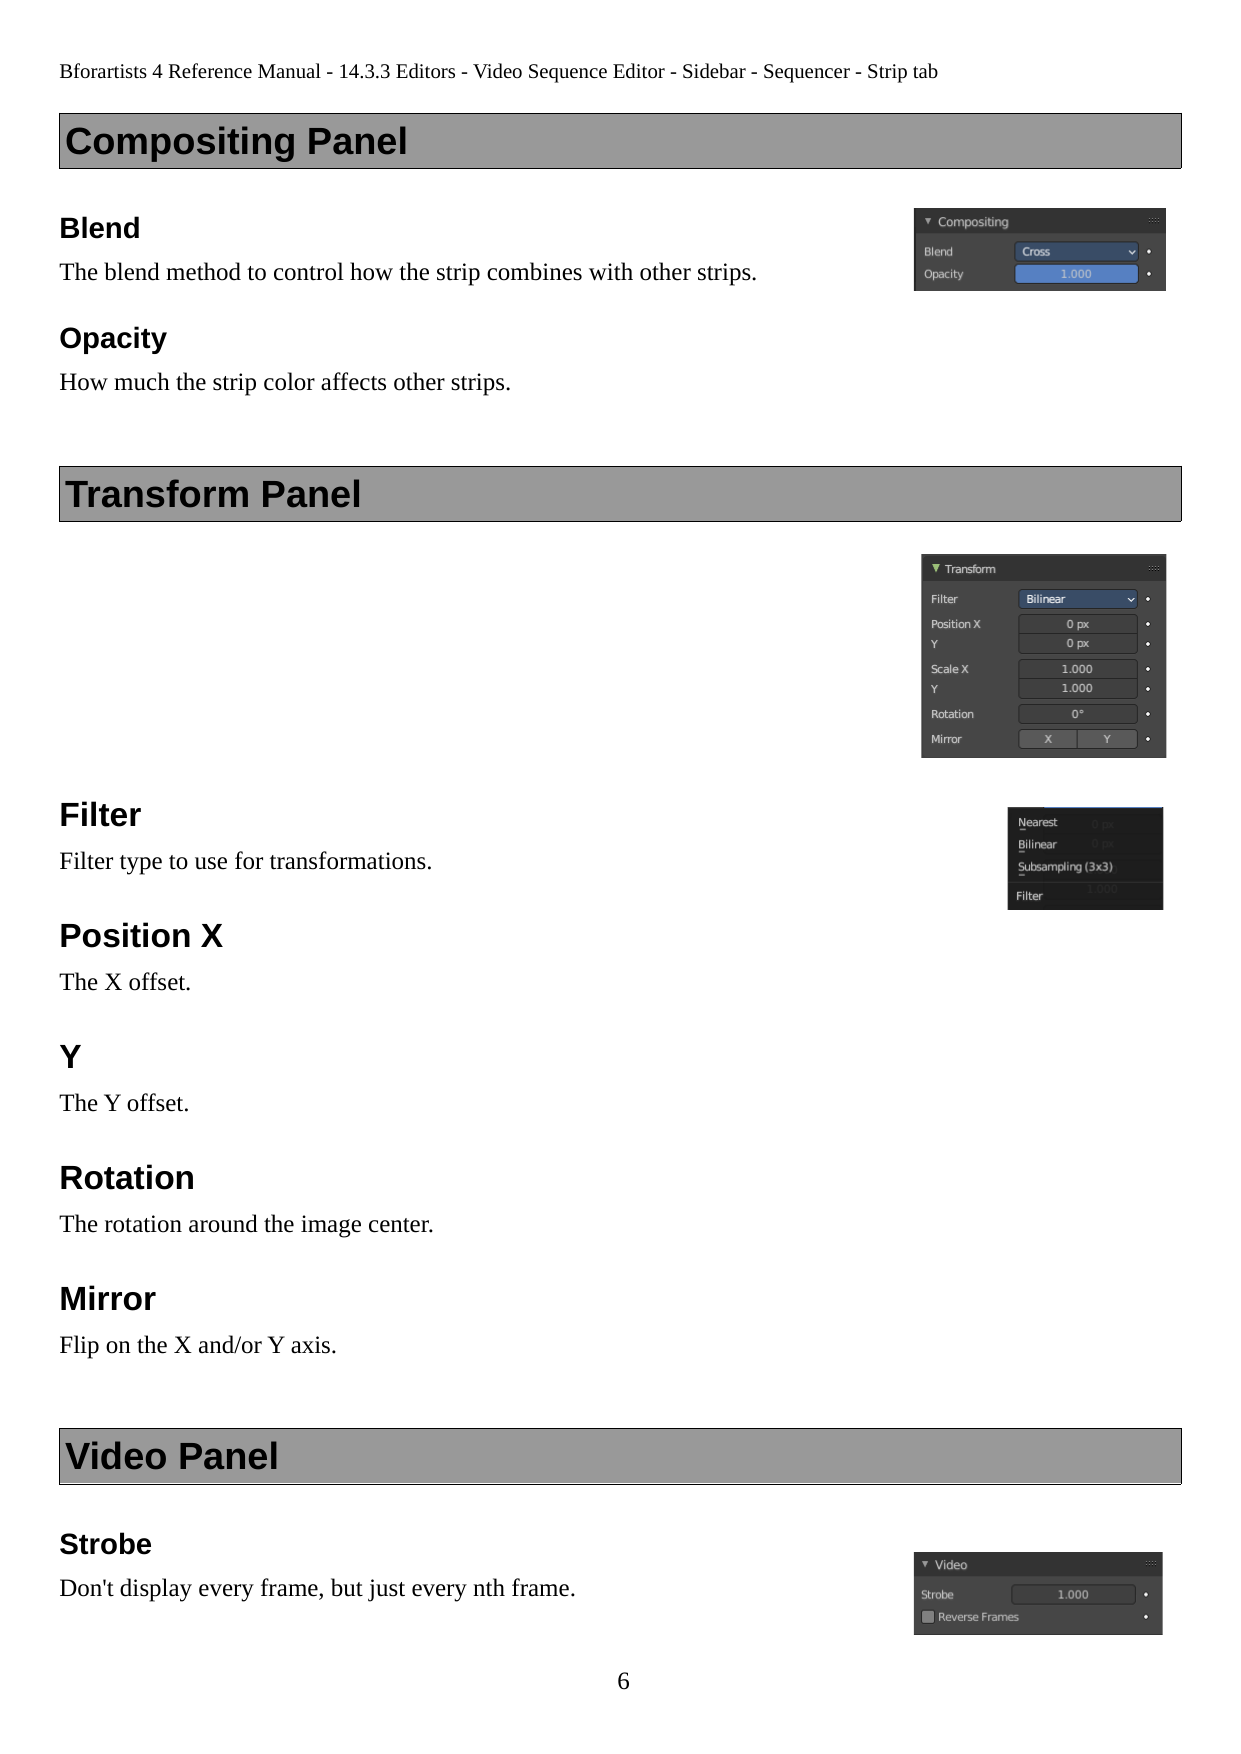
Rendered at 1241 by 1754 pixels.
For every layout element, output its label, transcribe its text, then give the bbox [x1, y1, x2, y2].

text The X offset. [59, 967, 1181, 996]
text The blend method to control how the strip combines with other strips. [59, 257, 913, 286]
text The Y offset. [59, 1088, 1181, 1117]
text Don't display every frame, but just every nth frame. [59, 1573, 913, 1602]
subtitle Blend [59, 211, 913, 245]
picture [913, 208, 1166, 291]
subtitle Rotation [59, 1158, 1181, 1197]
table_header Compositing Panel [60, 114, 1181, 168]
text Flip on the X and/or Y axis. [59, 1330, 1181, 1359]
subtitle Strobe [59, 1527, 1181, 1561]
subtitle Filter [59, 795, 1181, 833]
picture [1007, 807, 1164, 910]
picture [921, 554, 1167, 758]
subtitle Position X [59, 916, 1181, 954]
table_header Video Panel [60, 1429, 1181, 1483]
picture [913, 1552, 1163, 1635]
subtitle Mirror [59, 1279, 1181, 1318]
text How much the strip color affects other strips. [59, 367, 1181, 396]
subtitle [1166, 211, 1181, 245]
subtitle Y [59, 1037, 1181, 1076]
text Filter type to use for transformations. [59, 846, 1007, 875]
subtitle Opacity [59, 321, 1181, 355]
table_header Transform Panel [60, 467, 1181, 521]
text The rotation around the image center. [59, 1209, 1181, 1238]
